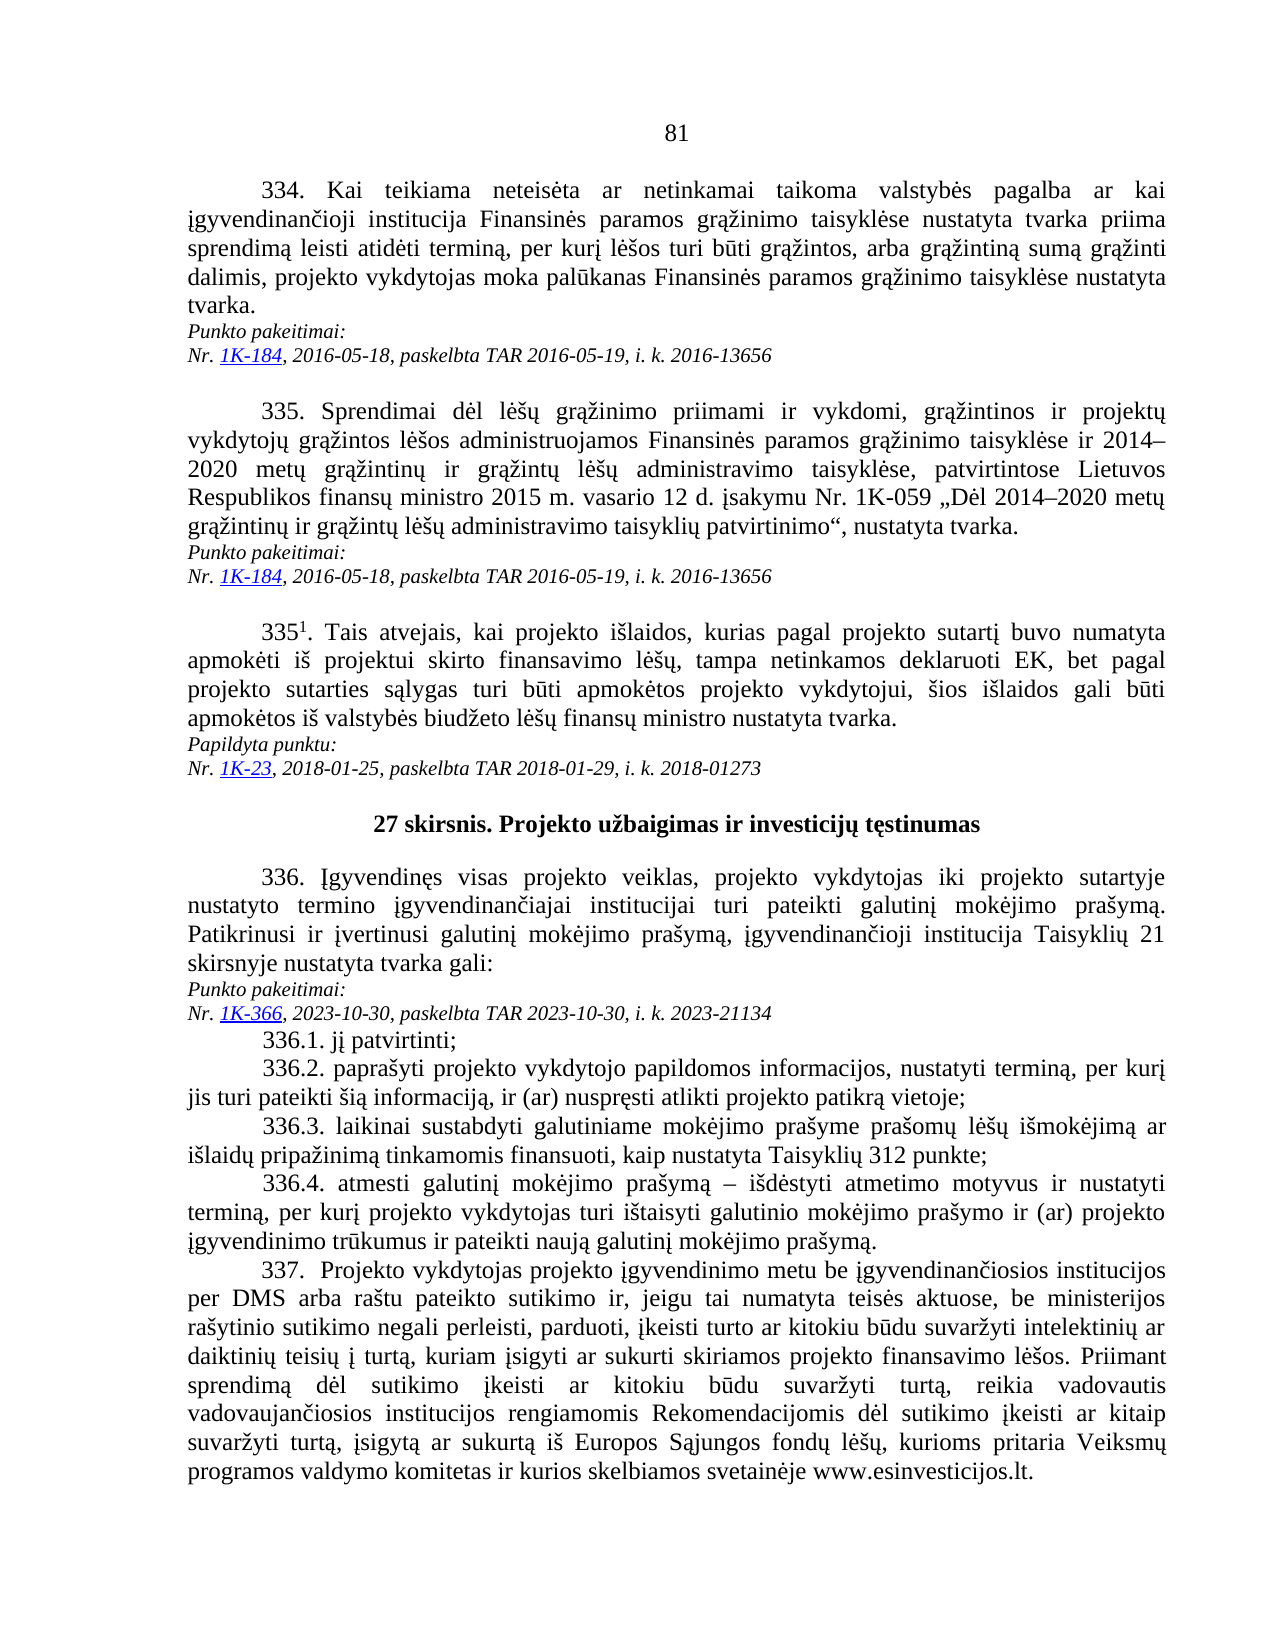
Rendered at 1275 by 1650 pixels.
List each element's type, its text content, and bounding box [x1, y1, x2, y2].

text Papildyta punktu: [187, 732, 1167, 756]
text 336.4. atmesti galutinį mokėjimo prašymą – išdėstyti atmetimo motyvus ir nustatyti terminą, per kurį projekto vykdytojas turi ištaisyti galutinio mokėjimo prašymo ir (ar) projekto įgyvendinimo trūkumus ir pateikti naują galutinį mokėjimo prašymą. [187, 1168, 1167, 1255]
text Nr. 1K-184, 2016-05-18, paskelbta TAR 2016-05-19, i. k. 2016-13656 [187, 564, 1167, 588]
subtitle 27 skirsnis. Projekto užbaigimas ir investicijų tęstinumas [246, 809, 1107, 837]
text 335. Sprendimai dėl lėšų grąžinimo priimami ir vykdomi, grąžintinos ir projektų vykdytojų grąžintos lėšos administruojamos Finansinės paramos grąžinimo taisyklėse ir 2014–2020 metų grąžintinų ir grąžintų lėšų administravimo taisyklėse, patvirtintose Lietuvos Respublikos finansų ministro 2015 m. vasario 12 d. įsakymu Nr. 1K-059 „Dėl 2014–2020 metų grąžintinų ir grąžintų lėšų administravimo taisyklių patvirtinimo“, nustatyta tvarka. [187, 396, 1167, 540]
text 334. Kai teikiama neteisėta ar netinkamai taikoma valstybės pagalba ar kai įgyvendinančioji institucija Finansinės paramos grąžinimo taisyklėse nustatyta tvarka priima sprendimą leisti atidėti terminą, per kurį lėšos turi būti grąžintos, arba grąžintiną sumą grąžinti dalimis, projekto vykdytojas moka palūkanas Finansinės paramos grąžinimo taisyklėse nustatyta tvarka. [187, 176, 1167, 319]
text 336.3. laikinai sustabdyti galutiniame mokėjimo prašyme prašomų lėšų išmokėjimą ar išlaidų pripažinimą tinkamomis finansuoti, kaip nustatyta Taisyklių 312 punkte; [187, 1111, 1167, 1168]
text 3351. Tais atvejais, kai projekto išlaidos, kurias pagal projekto sutartį buvo numatyta apmokėti iš projektui skirto finansavimo lėšų, tampa netinkamos deklaruoti EK, bet pagal projekto sutarties sąlygas turi būti apmokėtos projekto vykdytojui, šios išlaidos gali būti apmokėtos iš valstybės biudžeto lėšų finansų ministro nustatyta tvarka. [187, 617, 1167, 732]
text Nr. 1K-184, 2016-05-18, paskelbta TAR 2016-05-19, i. k. 2016-13656 [187, 343, 1167, 367]
text Nr. 1K-366, 2023-10-30, paskelbta TAR 2023-10-30, i. k. 2023-21134 [187, 1001, 1167, 1025]
text Punkto pakeitimai: [187, 540, 1167, 564]
text Punkto pakeitimai: [187, 977, 1167, 1001]
text Nr. 1K-23, 2018-01-25, paskelbta TAR 2018-01-29, i. k. 2018-01273 [187, 756, 1167, 780]
text 336.1. jį patvirtinti; [187, 1025, 1167, 1053]
text 336. Įgyvendinęs visas projekto veiklas, projekto vykdytojas iki projekto sutartyje nustatyto termino įgyvendinančiajai institucijai turi pateikti galutinį mokėjimo prašymą. Patikrinusi ir įvertinusi galutinį mokėjimo prašymą, įgyvendinančioji institucija Taisyklių 21 skirsnyje nustatyta tvarka gali: [187, 862, 1167, 977]
text 337. Projekto vykdytojas projekto įgyvendinimo metu be įgyvendinančiosios institucijos per DMS arba raštu pateikto sutikimo ir, jeigu tai numatyta teisės aktuose, be ministerijos rašytinio sutikimo negali perleisti, parduoti, įkeisti turto ar kitokiu būdu suvaržyti intelektinių ar daiktinių teisių į turtą, kuriam įsigyti ar sukurti skiriamos projekto finansavimo lėšos. Priimant sprendimą dėl sutikimo įkeisti ar kitokiu būdu suvaržyti turtą, reikia vadovautis vadovaujančiosios institucijos rengiamomis Rekomendacijomis dėl sutikimo įkeisti ar kitaip suvaržyti turtą, įsigytą ar sukurtą iš Europos Sąjungos fondų lėšų, kurioms pritaria Veiksmų programos valdymo komitetas ir kurios skelbiamos svetainėje www.esinvesticijos.lt. [187, 1255, 1167, 1485]
text 336.2. paprašyti projekto vykdytojo papildomos informacijos, nustatyti terminą, per kurį jis turi pateikti šią informaciją, ir (ar) nuspręsti atlikti projekto patikrą vietoje; [187, 1053, 1167, 1111]
text Punkto pakeitimai: [187, 319, 1167, 343]
